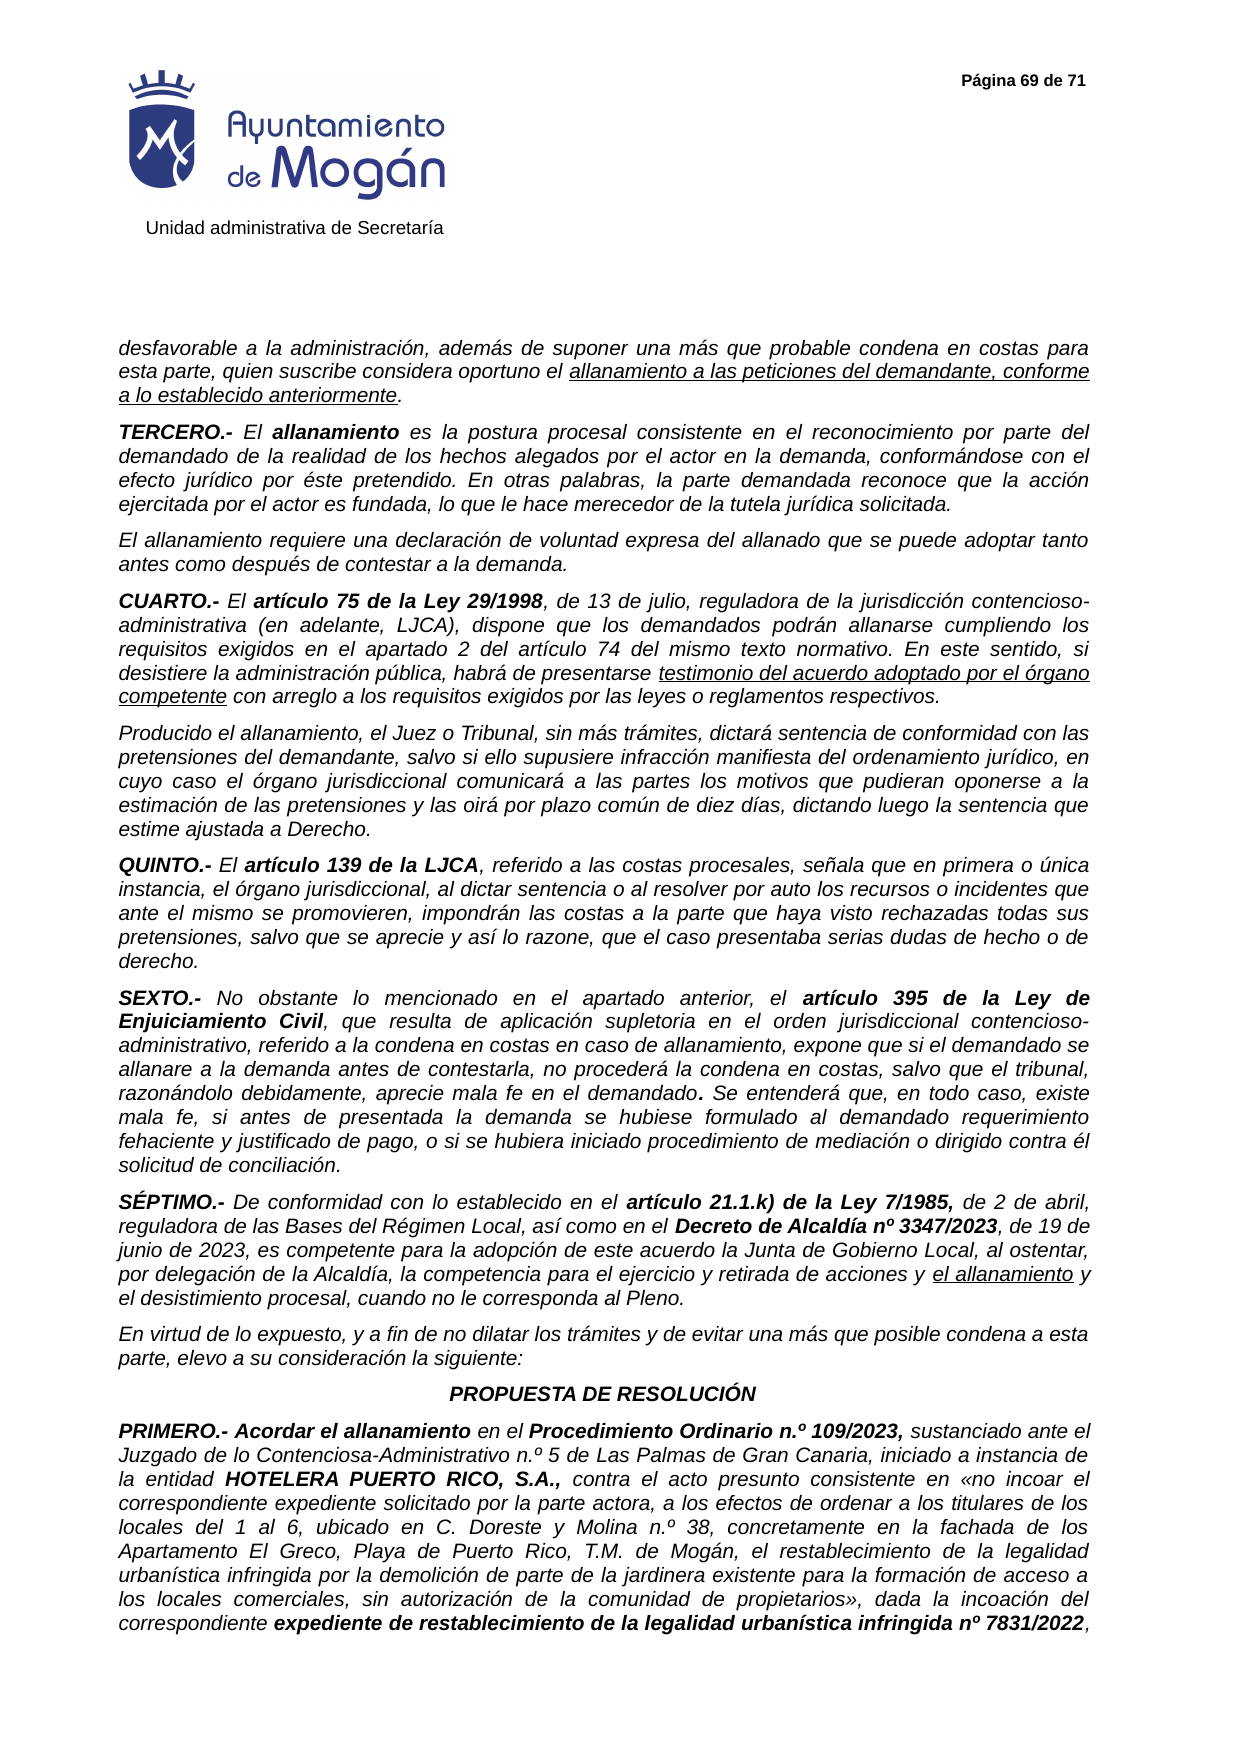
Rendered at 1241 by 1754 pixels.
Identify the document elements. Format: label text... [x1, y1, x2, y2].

text El allanamiento requiere una declaración de voluntad expresa del allanado que se puede adoptar tanto antes como después de contestar a la demanda. [118, 528, 1092, 576]
text En virtud de lo expuesto, y a fin de no dilatar los trámites y de evitar una más que posible condena a esta parte, elevo a su consideración la siguiente: [118, 1322, 1092, 1370]
text PROPUESTA DE RESOLUCIÓN [118, 1382, 1092, 1406]
text SÉPTIMO.- De conformidad con lo establecido en el artículo 21.1.k) de la Ley 7/1985, de 2 de abril, reguladora de las Bases del Régimen Local, así como en el Decreto de Alcaldía nº 3347/2023, de 19 de junio de 2023, es competente para la adopción de este acuerdo la Junta de Gobierno Local, al ostentar, por delegación de la Alcaldía, la competencia para el ejercicio y retirada de acciones y el allanamiento y el desistimiento procesal, cuando no le corresponda al Pleno. [118, 1189, 1092, 1309]
text PRIMERO.- Acordar el allanamiento en el Procedimiento Ordinario n.º 109/2023, sustanciado ante el Juzgado de lo Contenciosa-Administrativo n.º 5 de Las Palmas de Gran Canaria, iniciado a instancia de la entidad HOTELERA PUERTO RICO, S.A., contra el acto presunto consistente en «no incoar el correspondiente expediente solicitado por la parte actora, a los efectos de ordenar a los titulares de los locales del 1 al 6, ubicado en C. Doreste y Molina n.º 38, concretamente en la fachada de los Apartamento El Greco, Playa de Puerto Rico, T.M. de Mogán, el restablecimiento de la legalidad urbanística infringida por la demolición de parte de la jardinera existente para la formación de acceso a los locales comerciales, sin autorización de la comunidad de propietarios», dada la incoación del correspondiente expediente de restablecimiento de la legalidad urbanística infringida nº 7831/2022, [118, 1419, 1092, 1634]
text TERCERO.- El allanamiento es la postura procesal consistente en el reconocimiento por parte del demandado de la realidad de los hechos alegados por el actor en la demanda, conformándose con el efecto jurídico por éste pretendido. En otras palabras, la parte demandada reconoce que la acción ejercitada por el actor es fundada, lo que le hace merecedor de la tutela jurídica solicitada. [118, 420, 1092, 516]
text SEXTO.- No obstante lo mencionado en el apartado anterior, el artículo 395 de la Ley de Enjuiciamiento Civil, que resulta de aplicación supletoria en el orden jurisdiccional contencioso-administrativo, referido a la condena en costas en caso de allanamiento, expone que si el demandado se allanare a la demanda antes de contestarla, no procederá la condena en costas, salvo que el tribunal, razonándolo debidamente, aprecie mala fe en el demandado. Se entenderá que, en todo caso, existe mala fe, si antes de presentada la demanda se hubiese formulado al demandado requerimiento fehaciente y justificado de pago, o si se hubiera iniciado procedimiento de mediación o dirigido contra él solicitud de conciliación. [118, 985, 1092, 1177]
text CUARTO.- El artículo 75 de la Ley 29/1998, de 13 de julio, reguladora de la jurisdicción contencioso-administrativa (en adelante, LJCA), dispone que los demandados podrán allanarse cumpliendo los requisitos exigidos en el apartado 2 del artículo 74 del mismo texto normativo. En este sentido, si desistiere la administración pública, habrá de presentarse testimonio del acuerdo adoptado por el órgano competente con arreglo a los requisitos exigidos por las leyes o reglamentos respectivos. [118, 588, 1092, 708]
text QUINTO.- El artículo 139 de la LJCA, referido a las costas procesales, señala que en primera o única instancia, el órgano jurisdiccional, al dictar sentencia o al resolver por auto los recursos o incidentes que ante el mismo se promovieren, impondrán las costas a la parte que haya visto rechazadas todas sus pretensiones, salvo que se aprecie y así lo razone, que el caso presentaba serias dudas de hecho o de derecho. [118, 853, 1092, 973]
text Producido el allanamiento, el Juez o Tribunal, sin más trámites, dictará sentencia de conformidad con las pretensiones del demandante, salvo si ello supusiere infracción manifiesta del ordenamiento jurídico, en cuyo caso el órgano jurisdiccional comunicará a las partes los motivos que pudieran oponerse a la estimación de las pretensiones y las oirá por plazo común de diez días, dictando luego la sentencia que estime ajustada a Derecho. [118, 721, 1092, 841]
picture [128, 70, 445, 206]
text desfavorable a la administración, además de suponer una más que probable condena en costas para esta parte, quien suscribe considera oportuno el allanamiento a las peticiones del demandante, conforme a lo establecido anteriormente. [118, 335, 1092, 407]
